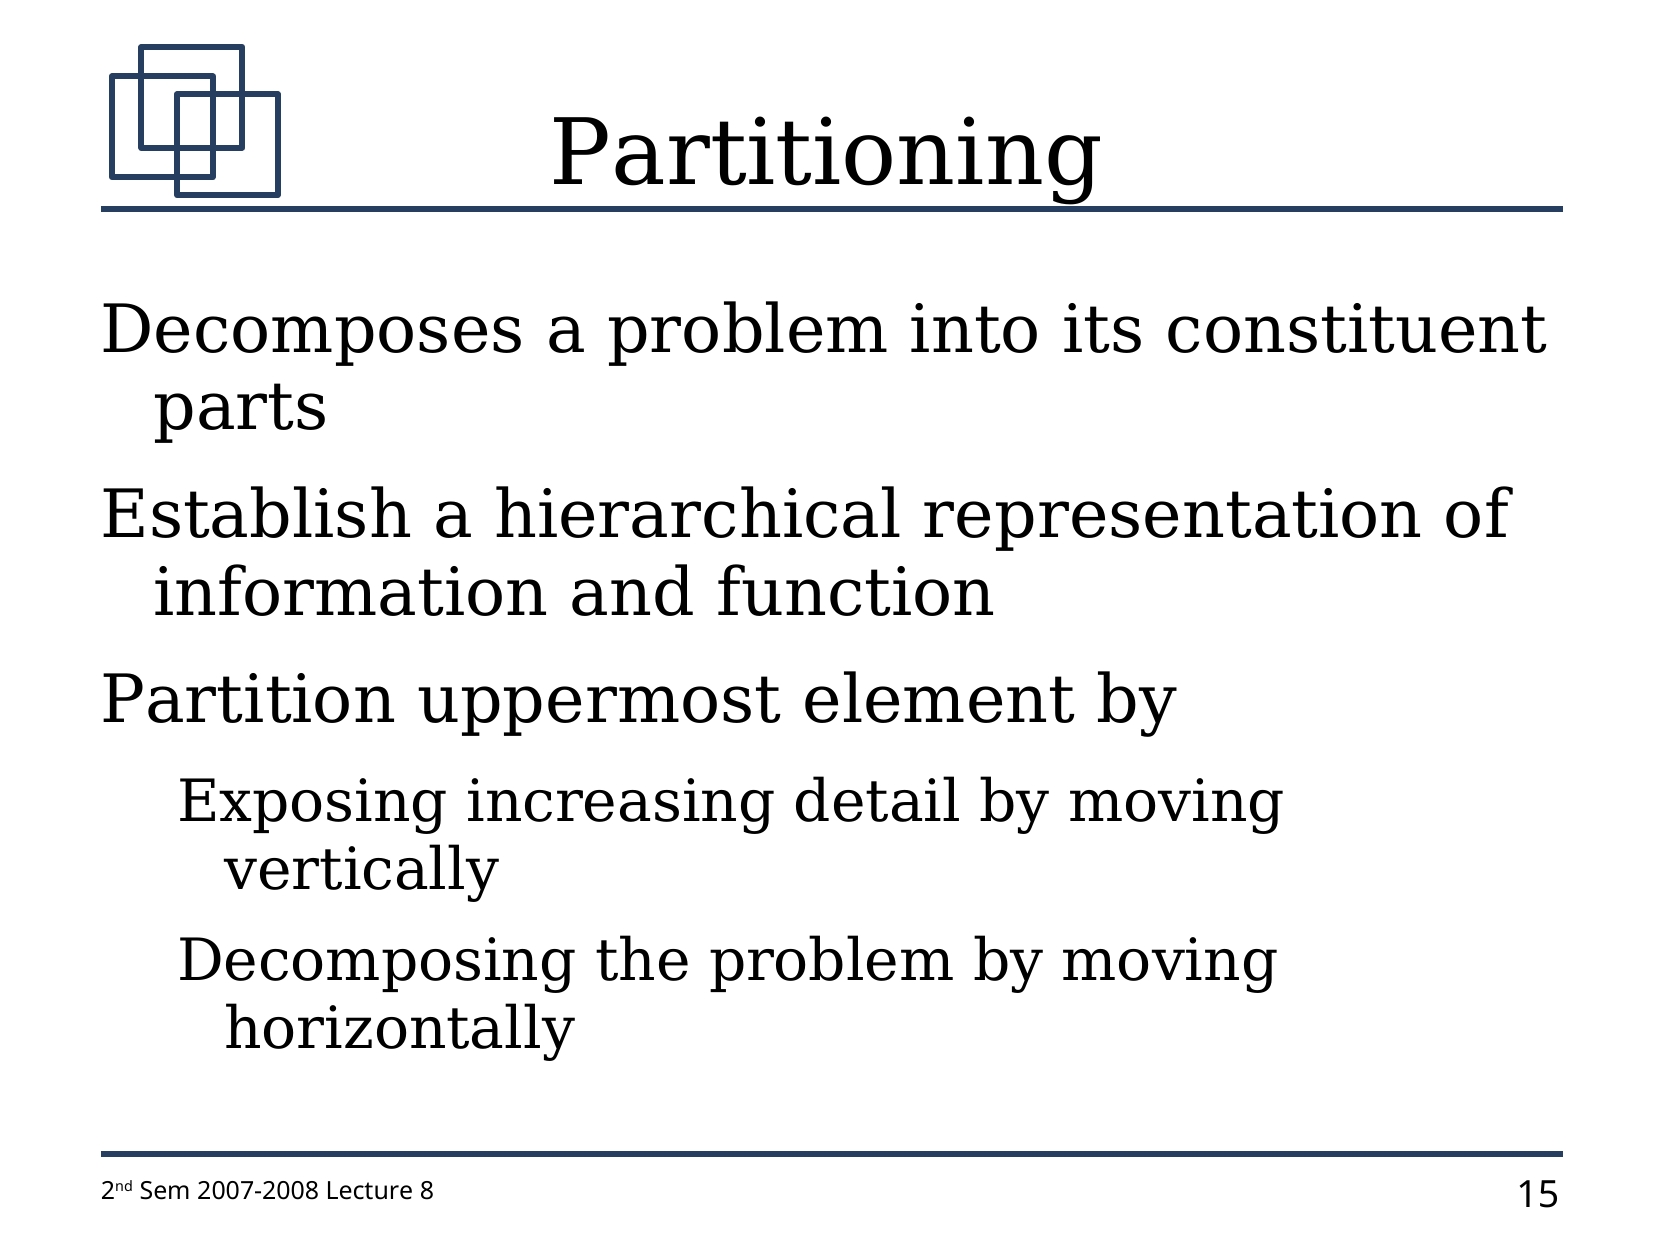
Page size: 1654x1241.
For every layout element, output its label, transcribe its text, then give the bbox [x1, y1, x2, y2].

title Partitioning [82, 49, 1571, 257]
list Decomposes a problem into its constituent parts Establish a hierarchical representation of information and function Partition uppermost element by Exposing increasing detail by moving vertically Decomposing the problem by moving horizontally [82, 290, 1571, 1109]
